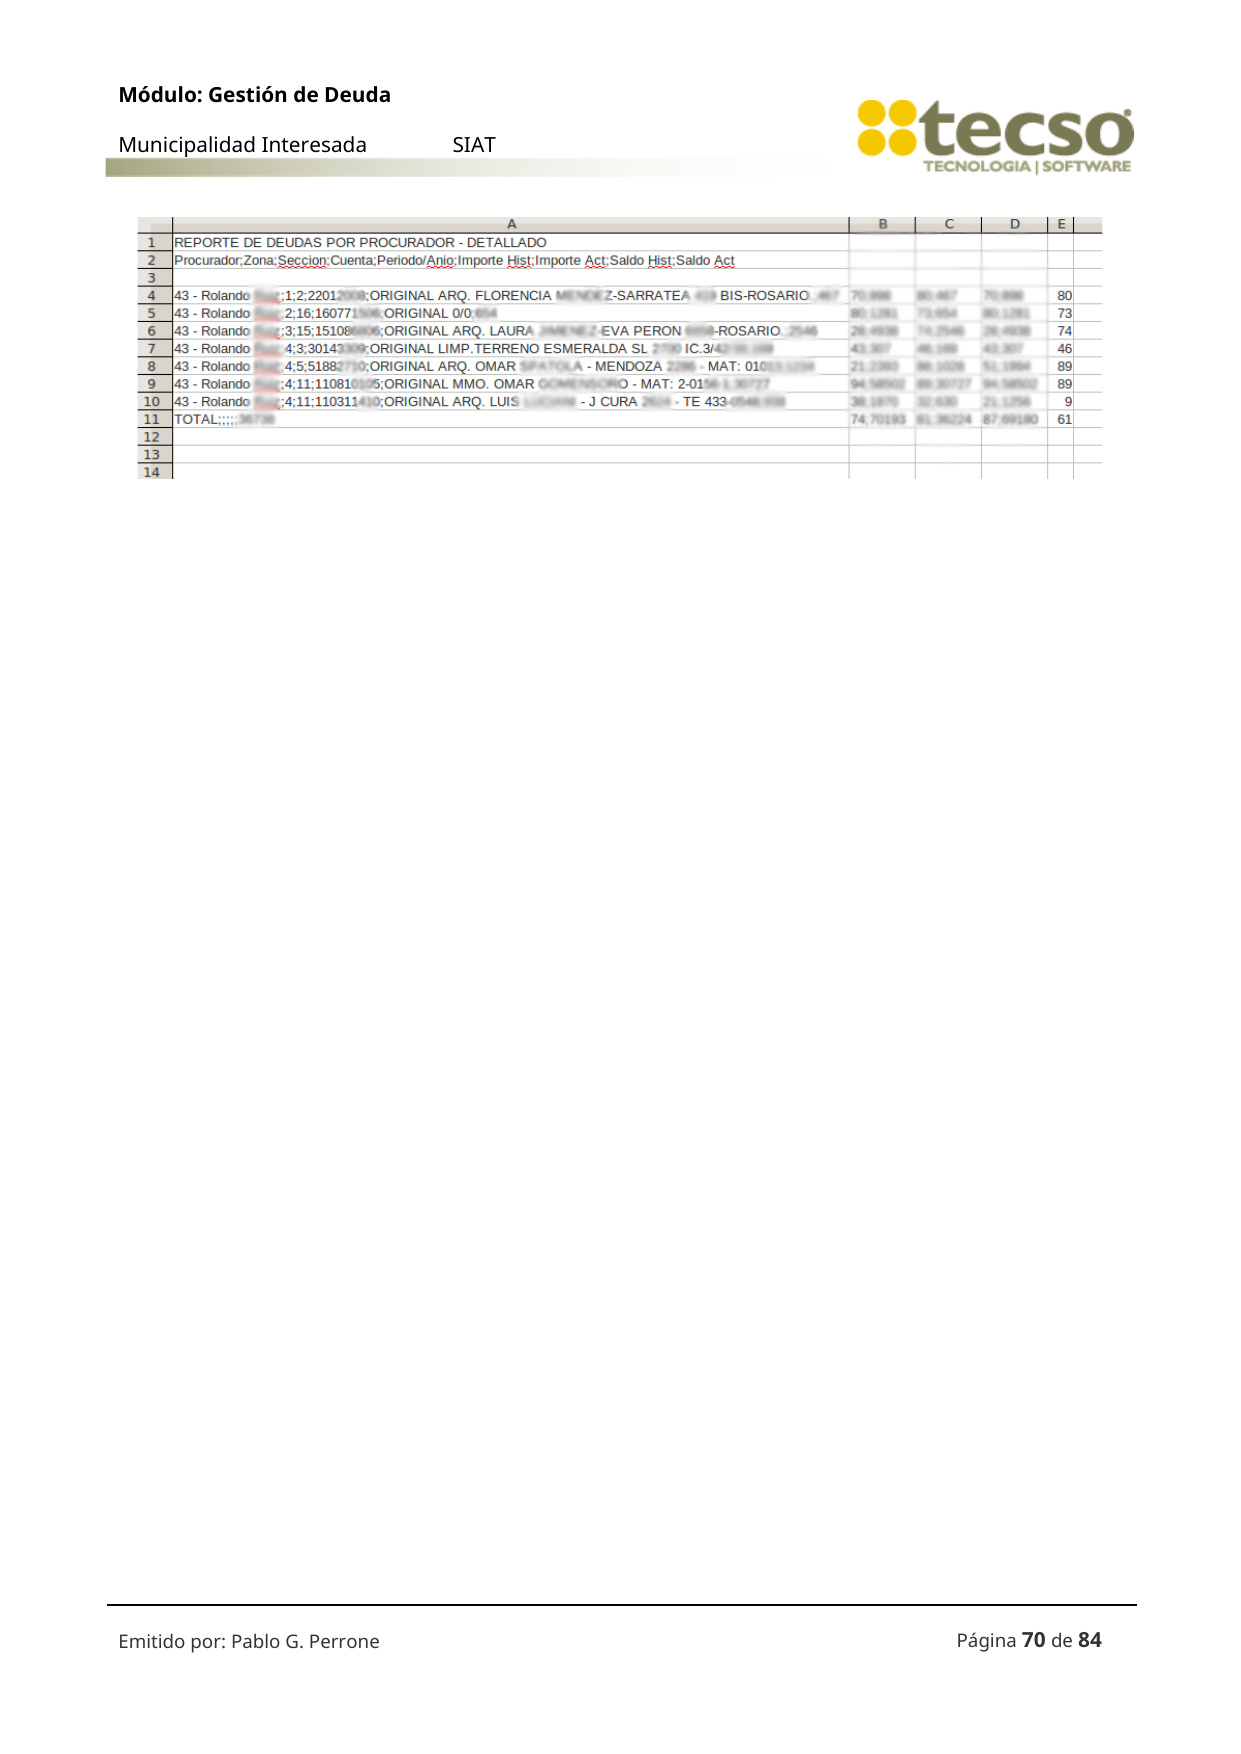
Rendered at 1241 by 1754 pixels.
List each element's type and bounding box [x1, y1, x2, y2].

picture [137, 217, 1103, 479]
picture [105, 100, 1134, 177]
